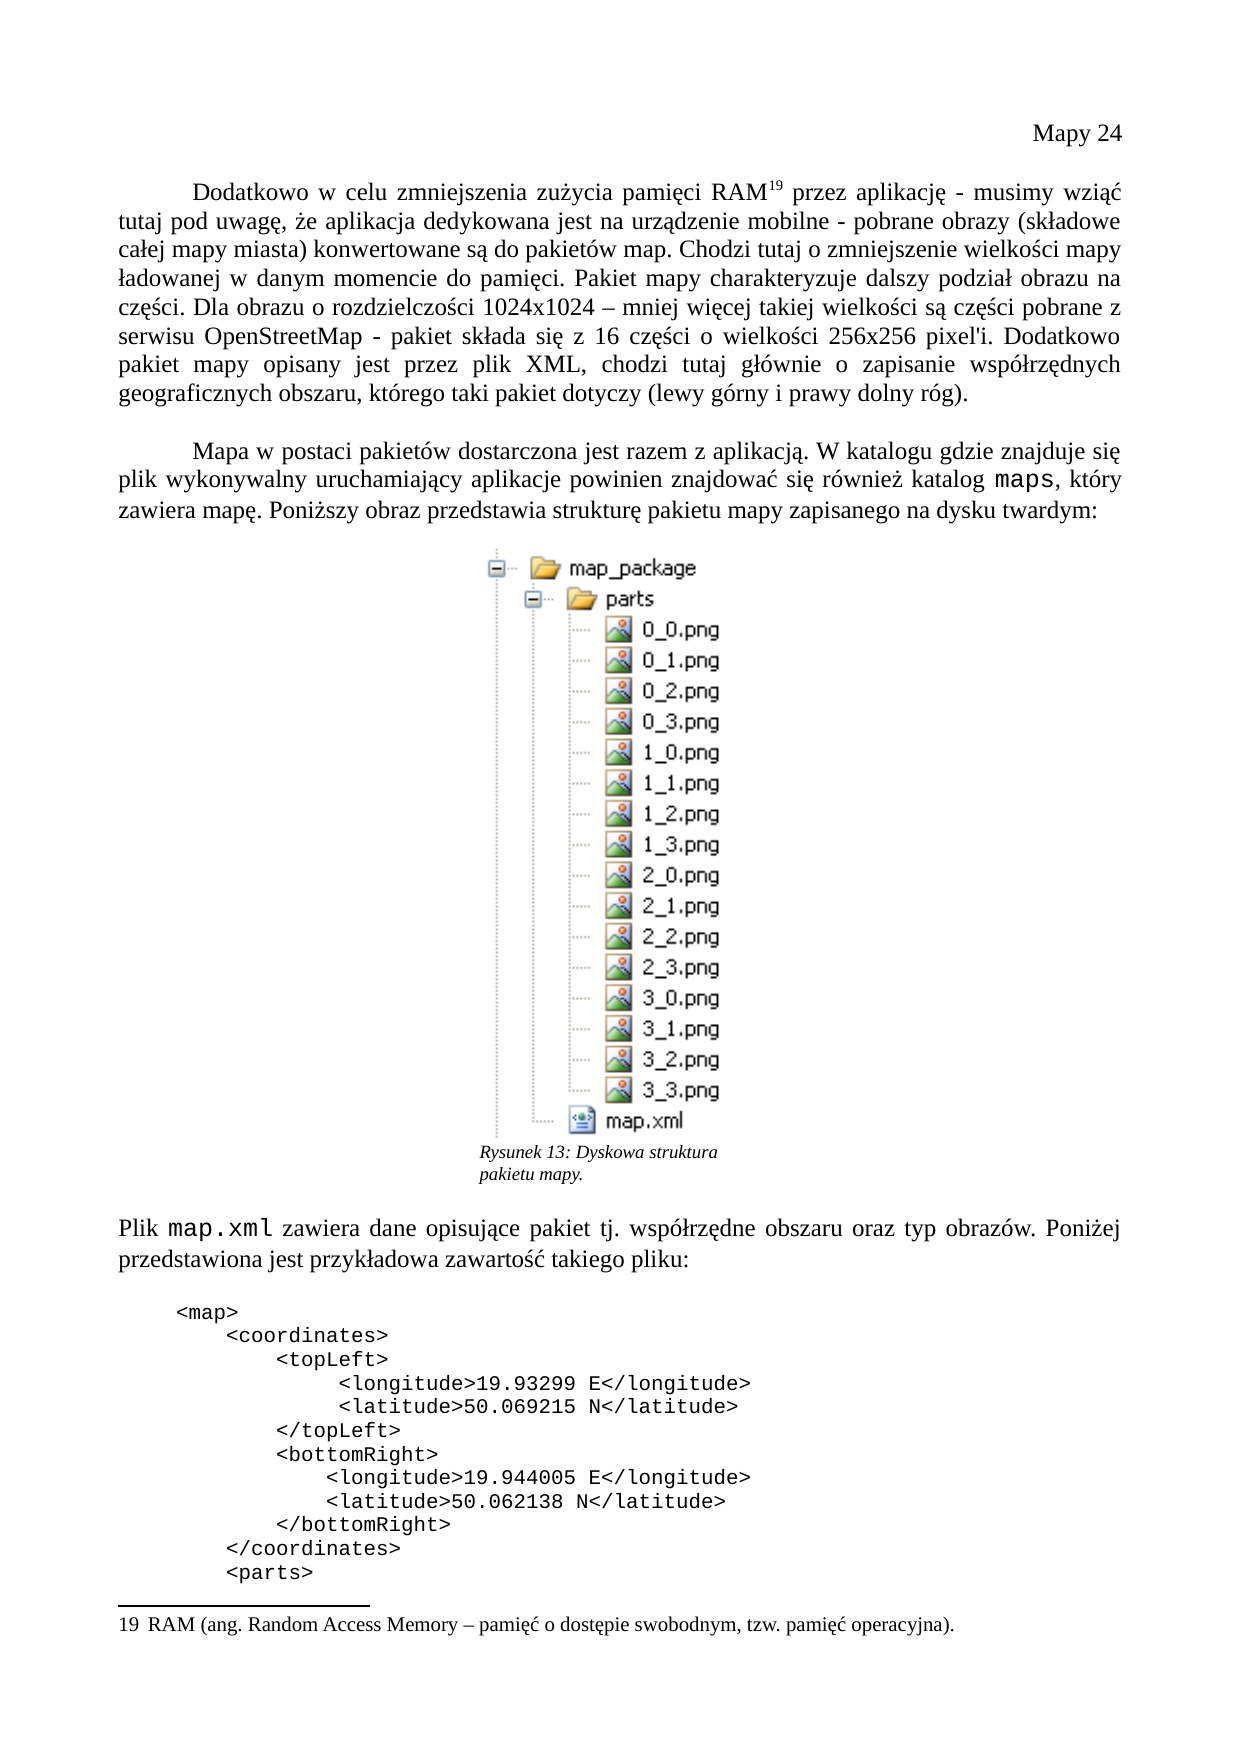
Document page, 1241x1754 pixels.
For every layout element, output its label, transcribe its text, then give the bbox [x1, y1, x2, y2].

text <map> <coordinates> <topLeft> <longitude>19.93299 E</longitude> <latitude>50.069215 N</latitude> [176, 1302, 1122, 1420]
picture [479, 549, 740, 1142]
text Mapa w postaci pakietów dostarczona jest razem z aplikacją. W katalogu gdzie znajduje się plik wykonywalny uruchamiający aplikacje powinien znajdować się również katalog maps, który zawiera mapę. Poniższy obraz przedstawia strukturę pakietu mapy zapisanego na dysku twardym: [118, 436, 1122, 524]
text Rysunek 13: Dyskowa struktura pakietu mapy. [479, 1142, 740, 1184]
text Dodatkowo w celu zmniejszenia zużycia pamięci RAM przez aplikację - musimy wziąć tutaj pod uwagę, że aplikacja dedykowana jest na urządzenie mobilne - pobrane obrazy (składowe całej mapy miasta) konwertowane są do pakietów map. Chodzi tutaj o zmniejszenie wielkości mapy ładowanej w danym momencie do pamięci. Pakiet mapy charakteryzuje dalszy podział obrazu na części. Dla obrazu o rozdzielczości 1024x1024 – mniej więcej takiej wielkości są części pobrane z serwisu OpenStreetMap - pakiet składa się z 16 części o wielkości 256x256 pixel'i. Dodatkowo pakiet mapy opisany jest przez plik XML, chodzi tutaj głównie o zapisanie współrzędnych geograficznych obszaru, którego taki pakiet dotyczy (lewy górny i prawy dolny róg). [118, 177, 1122, 407]
text Plik map.xml zawiera dane opisujące pakiet tj. współrzędne obszaru oraz typ obrazów. Poniżej przedstawiona jest przykładowa zawartość takiego pliku: [118, 1213, 1122, 1273]
text </topLeft> <bottomRight> <longitude>19.944005 E</longitude> <latitude>50.062138 N</latitude> </bottomRight> </coordinates> <parts> [176, 1420, 1122, 1585]
text RAM (ang. Random Access Memory – pamięć o dostępie swobodnym, tzw. pamięć operacyjna). [118, 1612, 1122, 1636]
